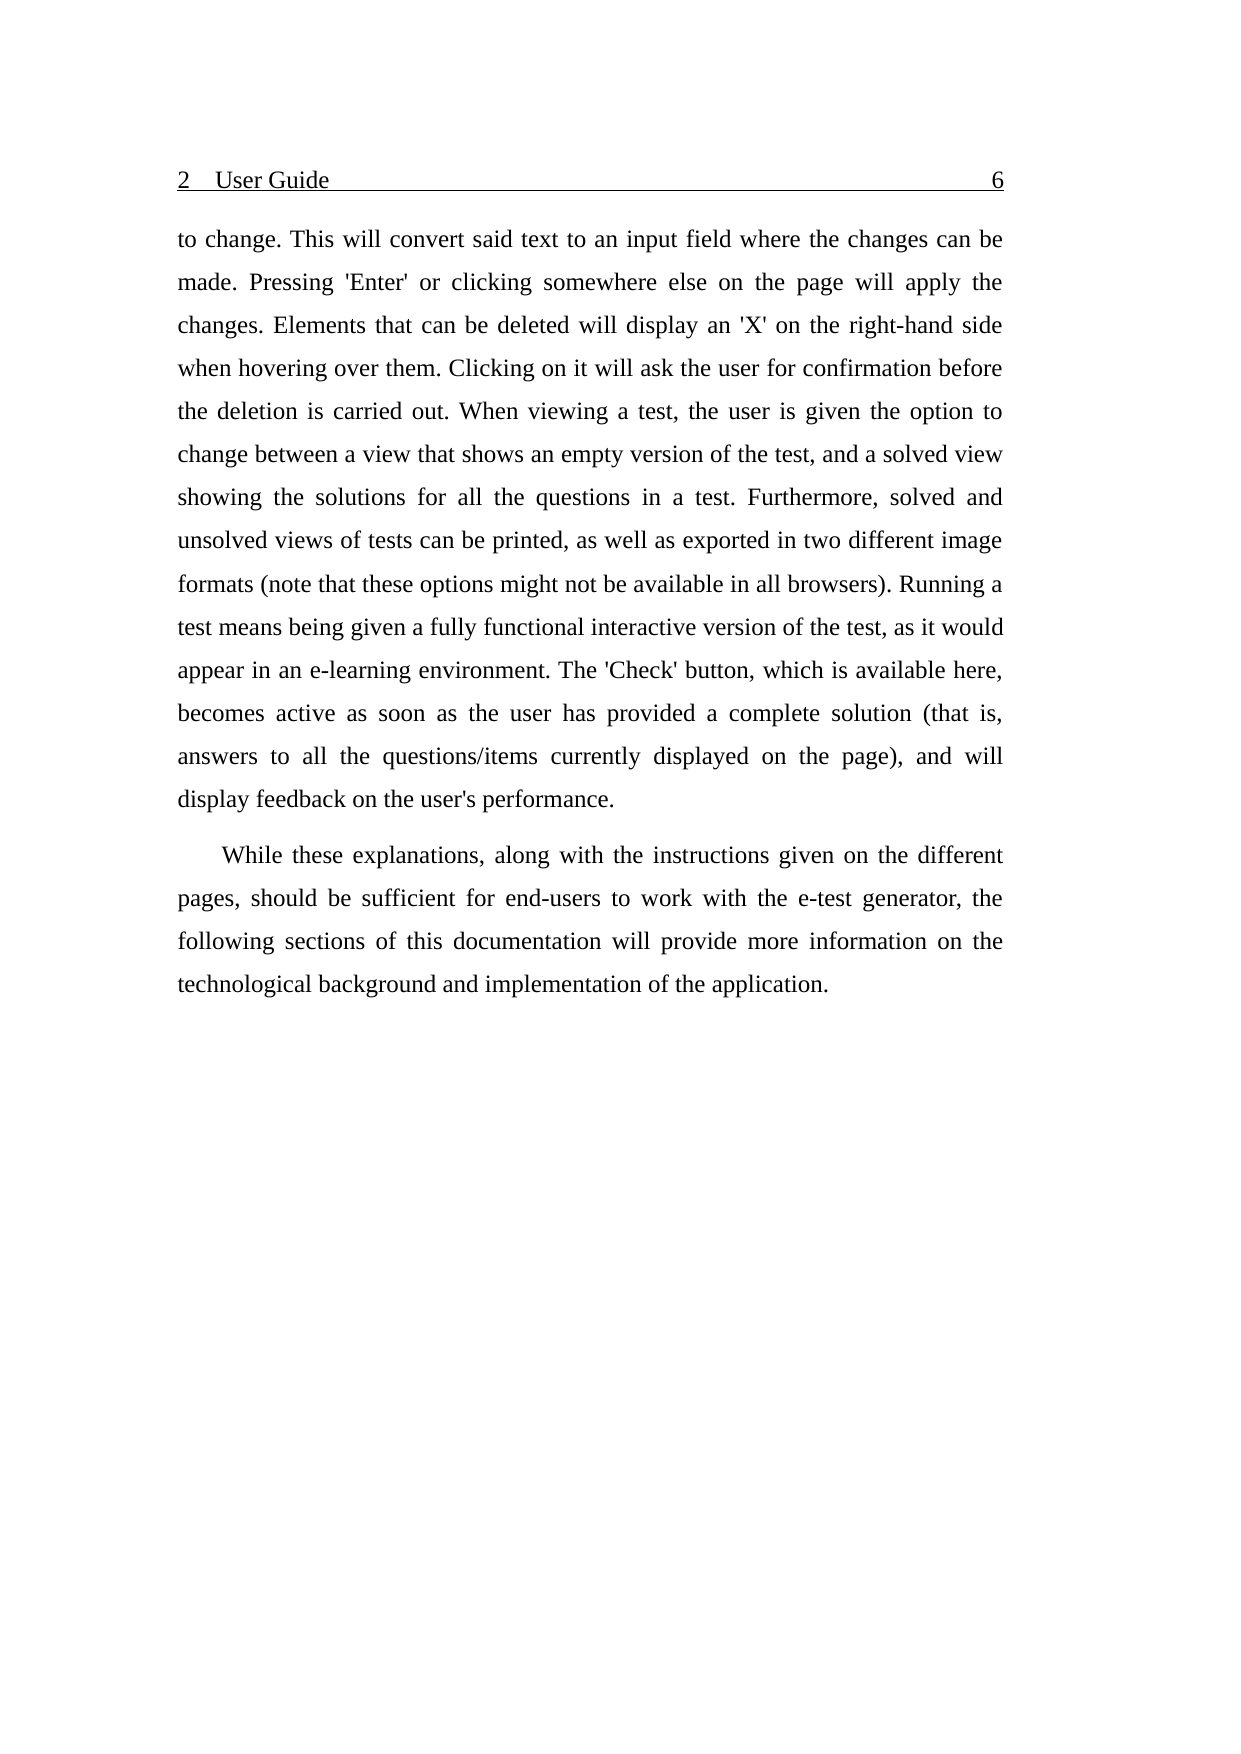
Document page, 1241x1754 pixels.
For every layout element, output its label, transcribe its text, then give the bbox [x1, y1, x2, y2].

text to change. This will convert said text to an input field where the changes can be made. Pressing 'Enter' or clicking somewhere else on the page will apply the changes. Elements that can be deleted will display an 'X' on the right-hand side when hovering over them. Clicking on it will ask the user for confirmation before the deletion is carried out. When viewing a test, the user is given the option to change between a view that shows an empty version of the test, and a solved view showing the solutions for all the questions in a test. Furthermore, solved and unsolved views of tests can be printed, as well as exported in two different image formats (note that these options might not be available in all browsers). Running a test means being given a fully functional interactive version of the test, as it would appear in an e-learning environment. The 'Check' button, which is available here, becomes active as soon as the user has provided a complete solution (that is, answers to all the questions/items currently displayed on the page), and will display feedback on the user's performance. [177, 224, 1004, 813]
text While these explanations, along with the instructions given on the different pages, should be sufficient for end-users to work with the e-test generator, the following sections of this documentation will provide more information on the technological background and implementation of the application. [177, 840, 1004, 998]
